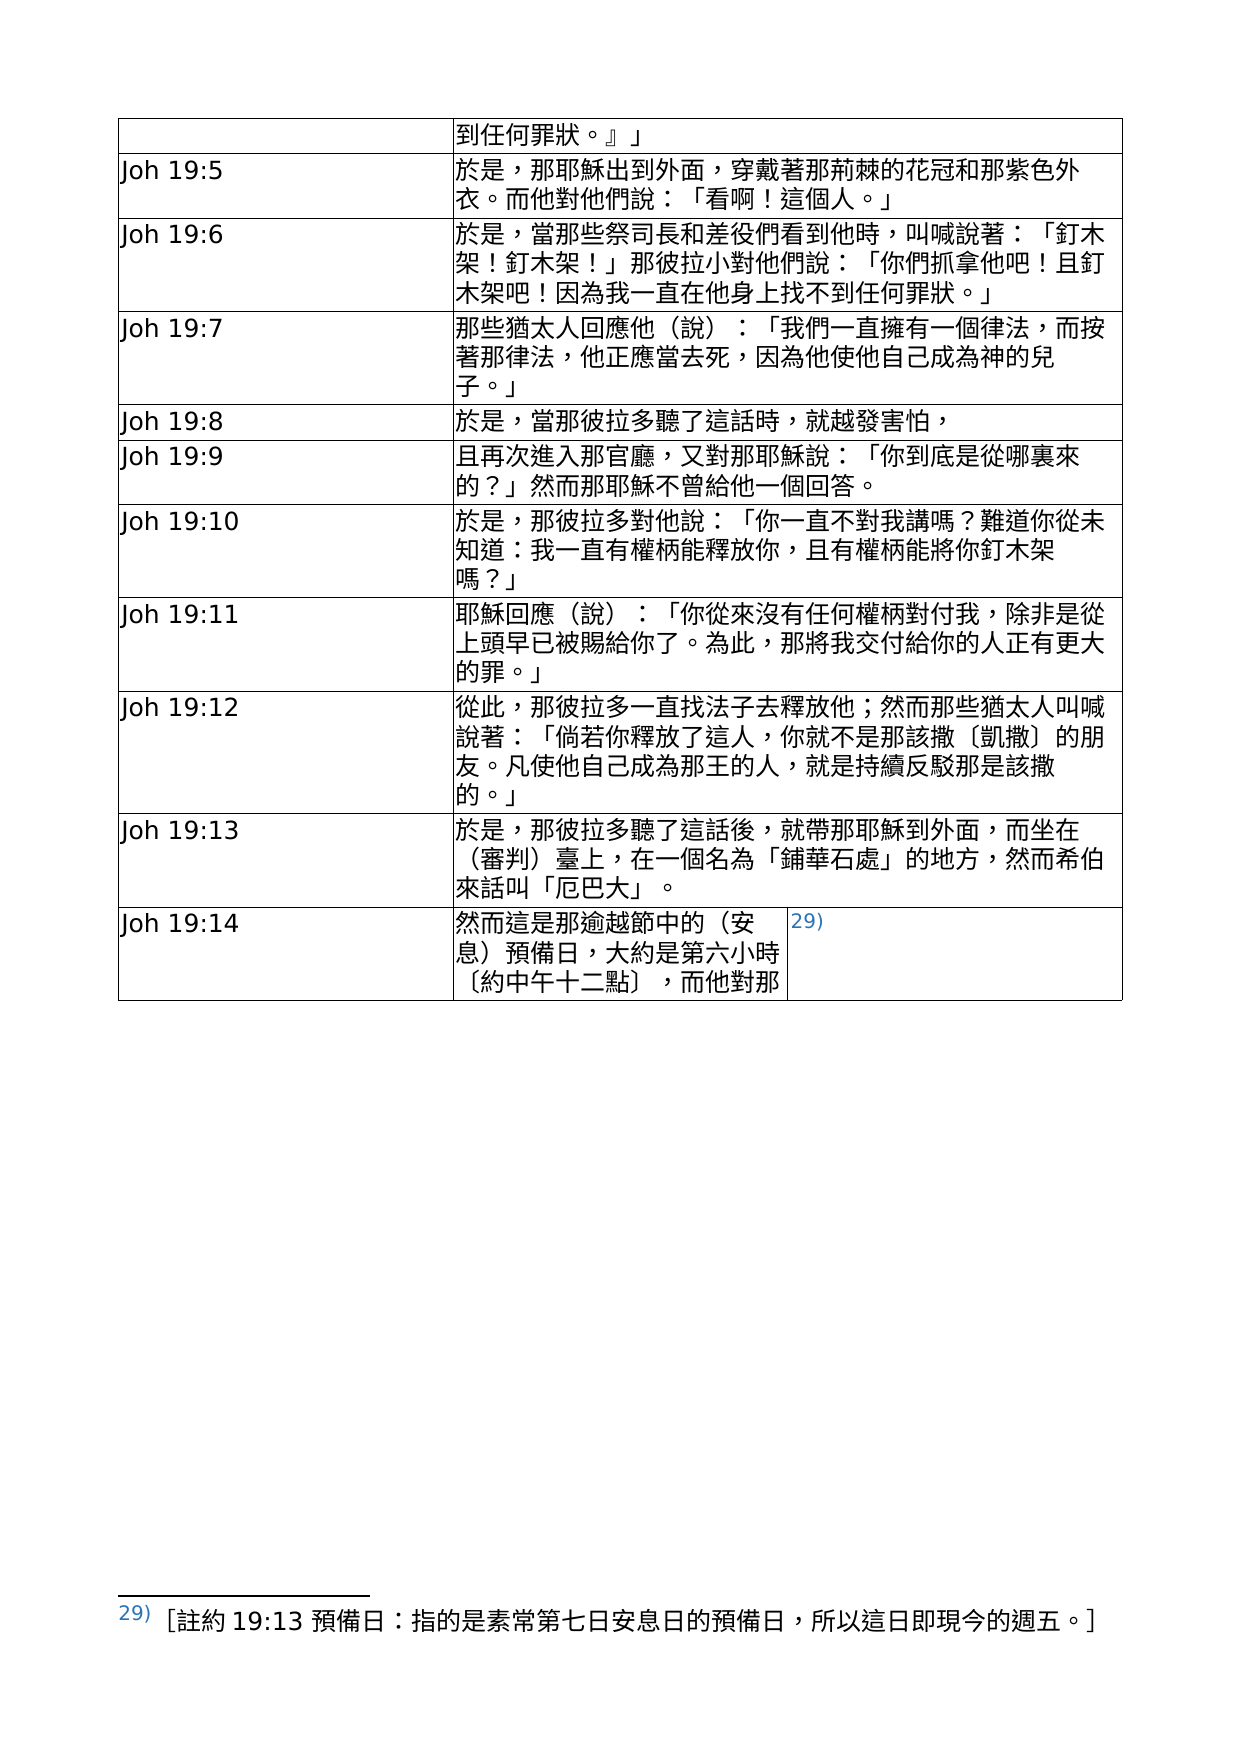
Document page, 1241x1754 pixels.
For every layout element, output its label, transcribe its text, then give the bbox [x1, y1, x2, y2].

table_cell 且再次進入那官廳，又對那耶穌說：「你到底是從哪裏來的？」然而那耶穌不曾給他一個回答。 [454, 441, 1122, 504]
table_cell Joh 19:8 [119, 405, 453, 439]
table_cell 到任何罪狀。』」 [454, 119, 1122, 153]
table_cell Joh 19:11 [119, 598, 453, 691]
table_cell [119, 119, 453, 153]
table_cell [788, 908, 1122, 1000]
table_cell 於是，那彼拉多對他說：「你一直不對我講嗎？難道你從未知道：我一直有權柄能釋放你，且有權柄能將你釘木架嗎？」 [454, 505, 1122, 597]
table_cell 於是，當那些祭司長和差役們看到他時，叫喊說著：「釘木架！釘木架！」那彼拉小對他們說：「你們抓拿他吧！且釘木架吧！因為我一直在他身上找不到任何罪狀。」 [454, 219, 1122, 311]
table_cell Joh 19:7 [119, 312, 453, 404]
table_cell Joh 19:13 [119, 814, 453, 907]
table_cell Joh 19:10 [119, 505, 453, 597]
table_cell 那些猶太人回應他（說）：「我們一直擁有一個律法，而按著那律法，他正應當去死，因為他使他自己成為神的兒子。」 [454, 312, 1122, 404]
table_cell 然而這是那逾越節中的（安息）預備日，大約是第六小時〔約中午十二點〕，而他對那 [454, 908, 787, 1000]
table_cell 從此，那彼拉多一直找法子去釋放他；然而那些猶太人叫喊說著：「倘若你釋放了這人，你就不是那該撒〔凱撒〕的朋友。凡使他自己成為那王的人，就是持續反駁那是該撒的。」 [454, 692, 1122, 813]
table_cell 於是，那耶穌出到外面，穿戴著那荊棘的花冠和那紫色外衣。而他對他們說：「看啊！這個人。」 [454, 154, 1122, 217]
table_cell 於是，那彼拉多聽了這話後，就帶那耶穌到外面，而坐在（審判）臺上，在一個名為「鋪華石處」的地方，然而希伯來話叫「厄巴大」。 [454, 814, 1122, 907]
table_cell Joh 19:9 [119, 441, 453, 504]
table_cell Joh 19:14 [119, 908, 453, 1000]
table_cell 於是，當那彼拉多聽了這話時，就越發害怕， [454, 405, 1122, 439]
table_cell Joh 19:12 [119, 692, 453, 813]
table_cell Joh 19:6 [119, 219, 453, 311]
table_cell Joh 19:5 [119, 154, 453, 217]
table_cell 耶穌回應（說）：「你從來沒有任何權柄對付我，除非是從上頭早已被賜給你了。為此，那將我交付給你的人正有更大的罪。」 [454, 598, 1122, 691]
